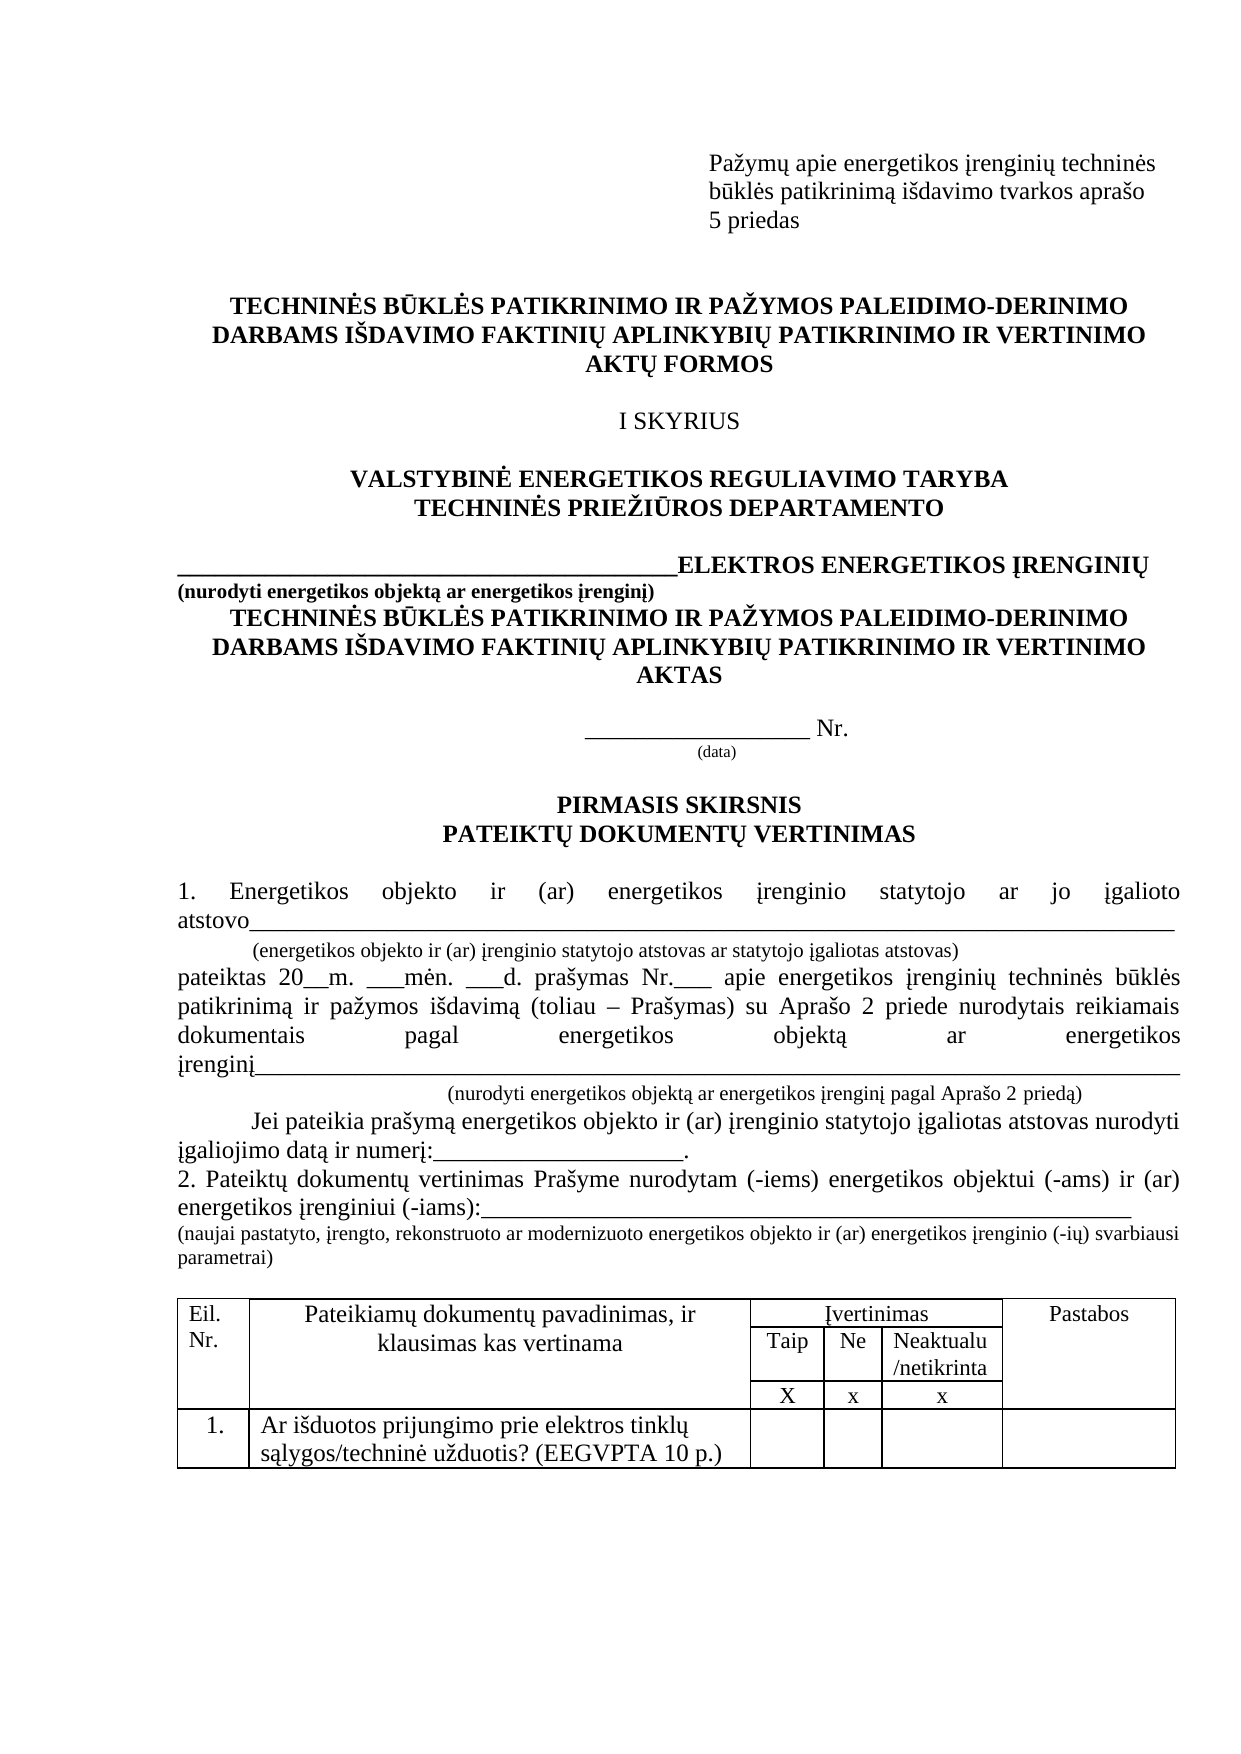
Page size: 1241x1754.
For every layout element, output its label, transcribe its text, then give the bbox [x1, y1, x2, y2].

text TECHNINĖS PRIEŽIŪROS DEPARTAMENTO [177, 493, 1181, 521]
table_cell x [883, 1382, 1002, 1408]
table_header Pastabos [1003, 1299, 1175, 1408]
table_header Pateikiamų dokumentų pavadinimas, ir klausimas kas vertinama [250, 1300, 750, 1380]
table_cell Neaktualu/netikrinta [883, 1328, 1002, 1380]
text ________________________________________ELEKTROS ENERGETIKOS ĮRENGINIŲ (nurodyti energetikos objektą ar energetikos įrenginį) [177, 550, 1181, 603]
text 5 priedas [709, 205, 1181, 234]
text __________________ Nr. [177, 713, 1181, 742]
table_cell Ne [825, 1328, 881, 1380]
text Jei pateikia prašymą energetikos objekto ir (ar) įrenginio statytojo įgaliotas atstovas nurodyti įgaliojimo datą ir numerį:____________________. [177, 1106, 1181, 1164]
text (naujai pastatyto, įrengto, rekonstruoto ar modernizuoto energetikos objekto ir (ar) energetikos įrenginio (-ių) svarbiausi parametrai) [177, 1221, 1181, 1269]
text būklės patikrinimą išdavimo tvarkos aprašo [709, 176, 1181, 205]
text 2. Pateiktų dokumentų vertinimas Prašyme nurodytam (-iems) energetikos objektui (-ams) ir (ar) energetikos įrenginiui (-iams):____________________________________________________ [177, 1164, 1181, 1221]
text I SKYRIUS [177, 406, 1181, 435]
table_header Eil. Nr. [178, 1299, 249, 1408]
table_cell [883, 1410, 1002, 1467]
table_cell 1. [178, 1410, 248, 1467]
table_cell [751, 1410, 823, 1467]
text VALSTYBINĖ ENERGETIKOS REGULIAVIMO TARYBA [177, 464, 1181, 493]
text TECHNINĖS BŪKLĖS PATIKRINIMO IR PAŽYMOS PALEIDIMO-DERINIMO DARBAMS IŠDAVIMO FAKTINIŲ APLINKYBIŲ PATIKRINIMO IR VERTINIMO AKTAS [177, 603, 1181, 689]
table_cell Ar išduotos prijungimo prie elektros tinklų sąlygos/techninė užduotis? (EEGVPTA 10 p.) [250, 1410, 750, 1467]
table_cell Taip [751, 1328, 823, 1380]
table_header Įvertinimas [751, 1300, 1002, 1326]
table_cell [825, 1410, 881, 1467]
text 1. Energetikos objekto ir (ar) energetikos įrenginio statytojo ar jo įgalioto atstovo__________________________________________________________________________ [177, 876, 1181, 934]
text PIRMASIS SKIRSNIS [177, 790, 1181, 819]
text (energetikos objekto ir (ar) įrenginio statytojo atstovas ar statytojo įgaliotas atstovas) [177, 934, 1181, 962]
text Pažymų apie energetikos įrenginių techninės [709, 148, 1181, 176]
table_cell X [751, 1382, 823, 1408]
table_cell [1003, 1410, 1175, 1467]
text PATEIKTŲ DOKUMENTŲ VERTINIMAS [177, 819, 1181, 847]
text TECHNINĖS BŪKLĖS PATIKRINIMO IR PAŽYMOS PALEIDIMO-DERINIMO DARBAMS IŠDAVIMO FAKTINIŲ APLINKYBIŲ PATIKRINIMO IR VERTINIMO AKTŲ FORMOS [177, 291, 1181, 378]
text pateiktas 20__m. ___mėn. ___d. prašymas Nr.___ apie energetikos įrenginių techninės būklės patikrinimą ir pažymos išdavimą (toliau – Prašymas) su Aprašo 2 priede nurodytais reikiamais dokumentais pagal energetikos objektą ar energetikos įrenginį__________________________________________________________________________ [177, 962, 1181, 1077]
text (data) [177, 742, 1181, 761]
table_cell x [825, 1382, 881, 1408]
text (nurodyti energetikos objektą ar energetikos įrenginį pagal Aprašo 2 priedą) [177, 1077, 1181, 1106]
table_cell [250, 1380, 750, 1408]
